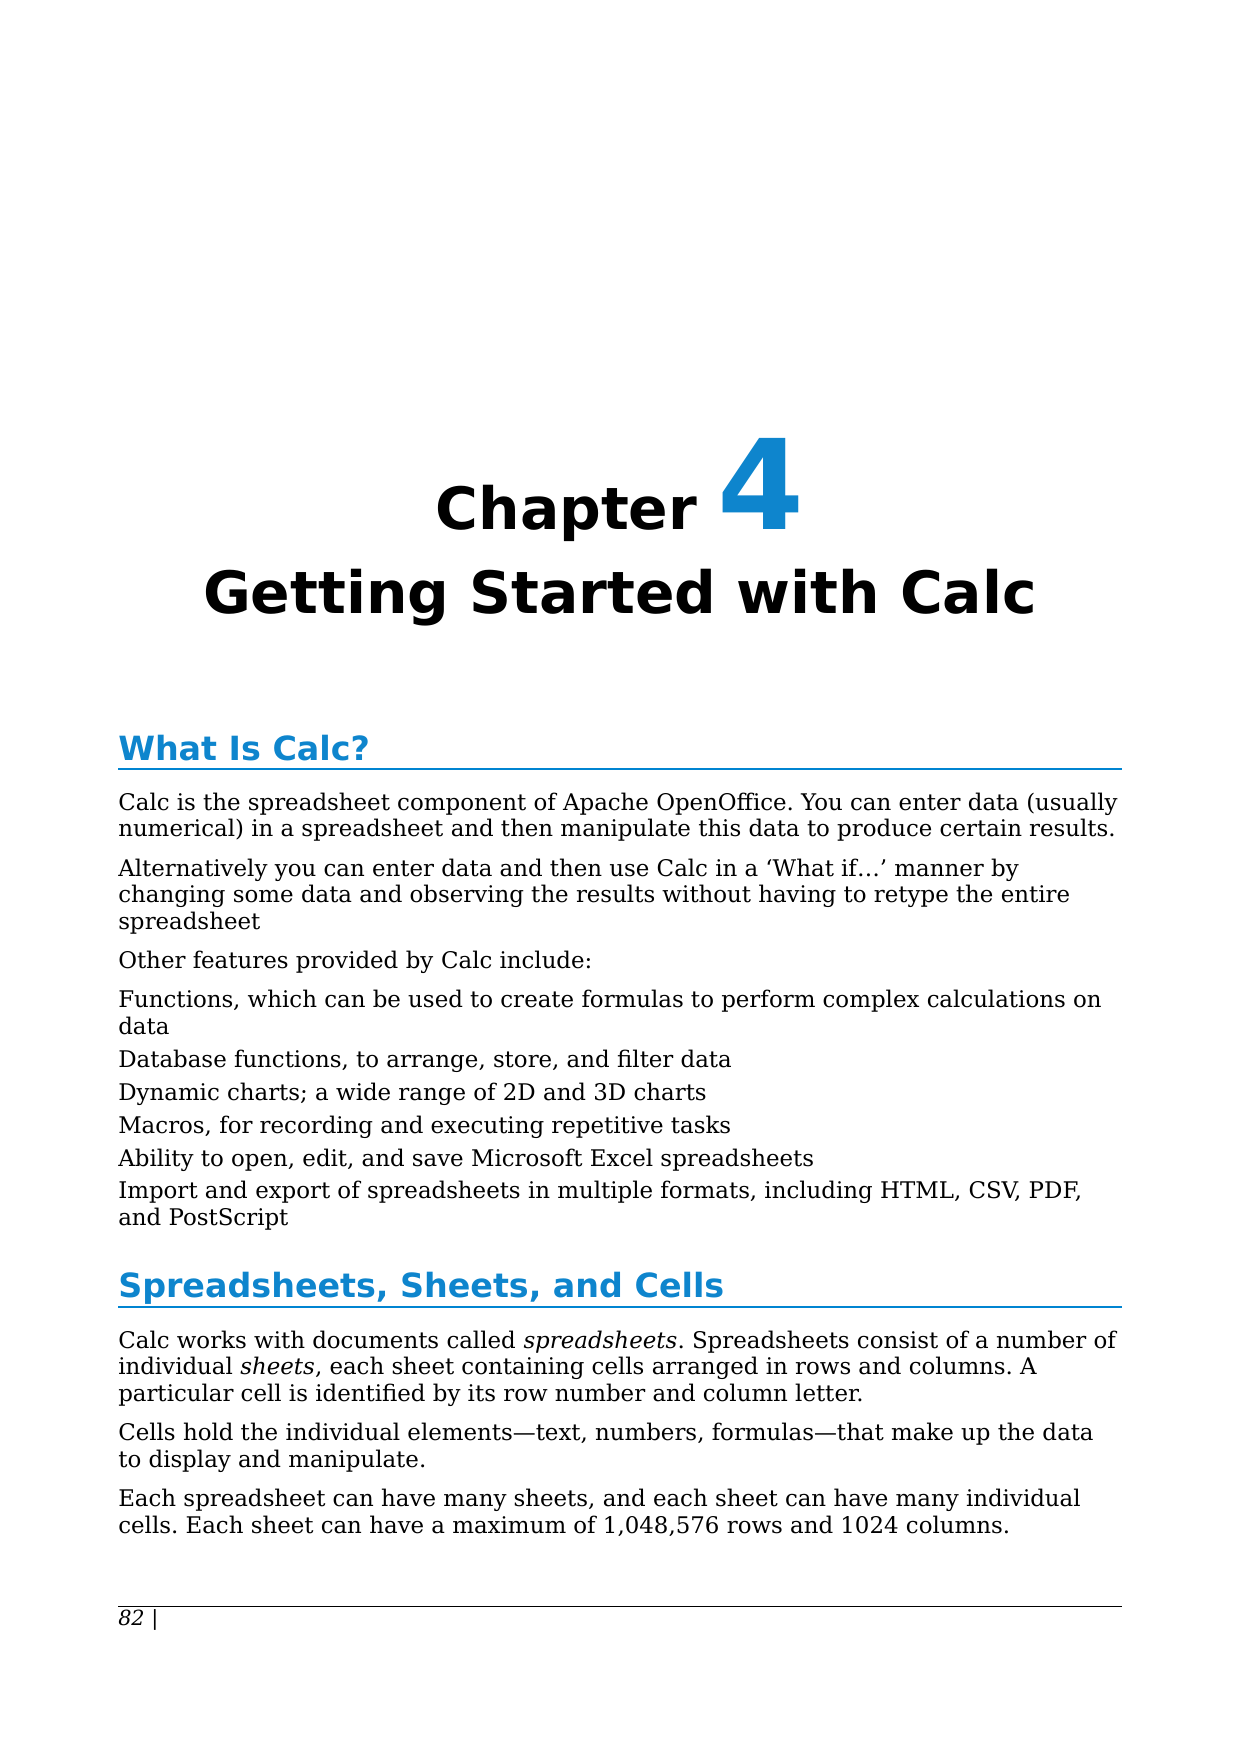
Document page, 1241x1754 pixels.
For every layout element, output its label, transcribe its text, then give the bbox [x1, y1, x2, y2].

subtitle Chapter 4 Getting Started with Calc [118, 413, 1122, 627]
text Calc works with documents called spreadsheets. Spreadsheets consist of a number of individual sheets, each sheet containing cells arranged in rows and columns. A particular cell is identified by its row number and column letter. [118, 1327, 1122, 1407]
subtitle Spreadsheets, Sheets, and Cells [118, 1267, 1122, 1306]
subtitle What Is Calc? [118, 729, 1122, 768]
list Ability to open, edit, and save Microsoft Excel spreadsheets [118, 1145, 1122, 1171]
text Alternatively you can enter data and then use Calc in a ‘What if…’ manner by changing some data and observing the results without having to retype the entire spreadsheet [118, 855, 1122, 935]
list Functions, which can be used to create formulas to perform complex calculations on data [118, 986, 1122, 1040]
list Macros, for recording and executing repetitive tasks [118, 1112, 1122, 1138]
text Calc is the spreadsheet component of Apache OpenOffice. You can enter data (usually numerical) in a spreadsheet and then manipulate this data to produce certain results. [118, 789, 1122, 842]
text Each spreadsheet can have many sheets, and each sheet can have many individual cells. Each sheet can have a maximum of 1,048,576 rows and 1024 columns. [118, 1485, 1122, 1538]
text Cells hold the individual elements—text, numbers, formulas—that make up the data to display and manipulate. [118, 1419, 1122, 1473]
list Import and export of spreadsheets in multiple formats, including HTML, CSV, PDF, and PostScript [118, 1178, 1122, 1231]
list Database functions, to arrange, store, and filter data [118, 1046, 1122, 1073]
text Other features provided by Calc include: [118, 947, 1122, 974]
list Dynamic charts; a wide range of 2D and 3D charts [118, 1079, 1122, 1106]
